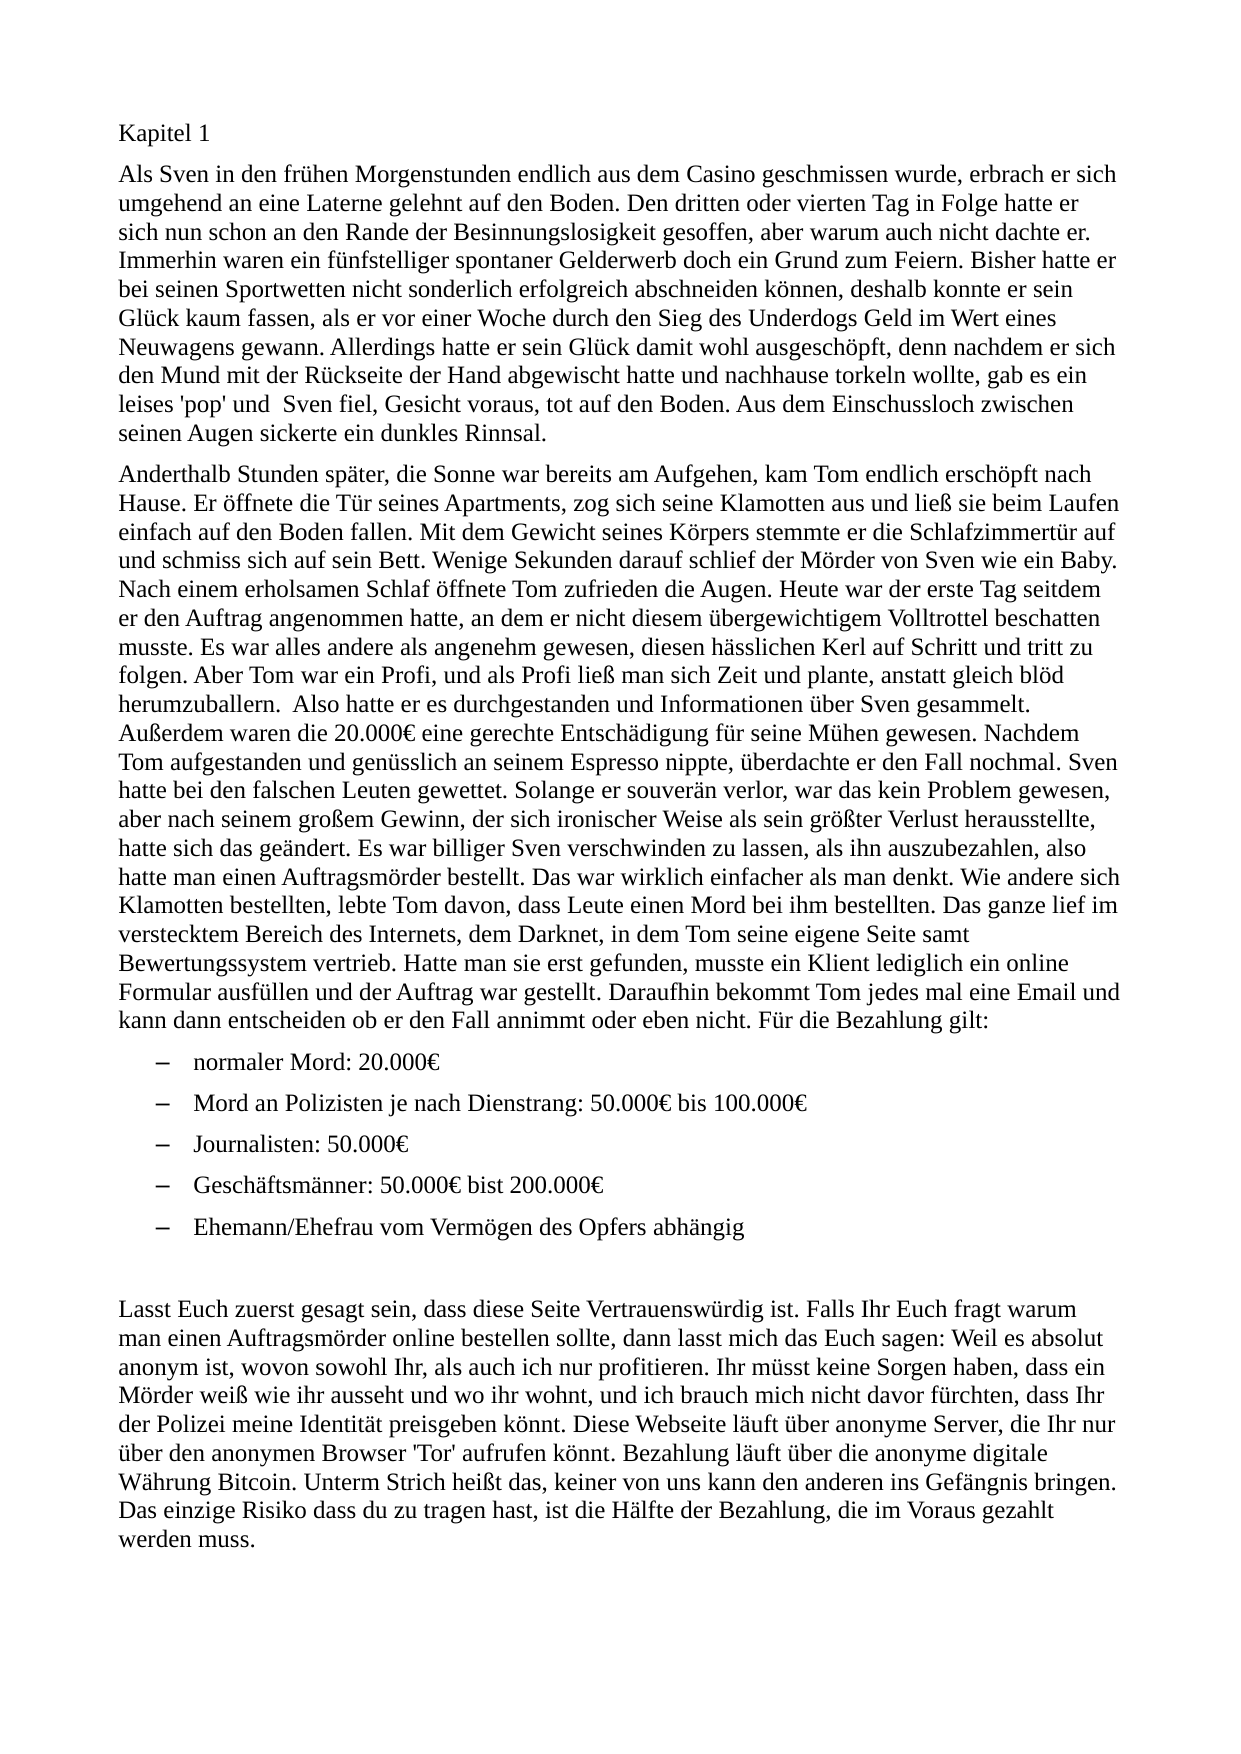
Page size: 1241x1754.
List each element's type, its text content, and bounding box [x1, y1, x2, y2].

list normaler Mord: 20.000€ [156, 1047, 1122, 1076]
text Lasst Euch zuerst gesagt sein, dass diese Seite Vertrauenswürdig ist. Falls Ihr Euch fragt warum man einen Auftragsmörder online bestellen sollte, dann lasst mich das Euch sagen: Weil es absolut anonym ist, wovon sowohl Ihr, als auch ich nur profitieren. Ihr müsst keine Sorgen haben, dass ein Mörder weiß wie ihr ausseht und wo ihr wohnt, und ich brauch mich nicht davor fürchten, dass Ihr der Polizei meine Identität preisgeben könnt. Diese Webseite läuft über anonyme Server, die Ihr nur über den anonymen Browser 'Tor' aufrufen könnt. Bezahlung läuft über die anonyme digitale Währung Bitcoin. Unterm Strich heißt das, keiner von uns kann den anderen ins Gefängnis bringen. Das einzige Risiko dass du zu tragen hast, ist die Hälfte der Bezahlung, die im Voraus gezahlt werden muss. [118, 1294, 1122, 1553]
text Als Sven in den frühen Morgenstunden endlich aus dem Casino geschmissen wurde, erbrach er sich umgehend an eine Laterne gelehnt auf den Boden. Den dritten oder vierten Tag in Folge hatte er sich nun schon an den Rande der Besinnungslosigkeit gesoffen, aber warum auch nicht dachte er. Immerhin waren ein fünfstelliger spontaner Gelderwerb doch ein Grund zum Feiern. Bisher hatte er bei seinen Sportwetten nicht sonderlich erfolgreich abschneiden können, deshalb konnte er sein Glück kaum fassen, als er vor einer Woche durch den Sieg des Underdogs Geld im Wert eines Neuwagens gewann. Allerdings hatte er sein Glück damit wohl ausgeschöpft, denn nachdem er sich den Mund mit der Rückseite der Hand abgewischt hatte und nachhause torkeln wollte, gab es ein leises 'pop' und Sven fiel, Gesicht voraus, tot auf den Boden. Aus dem Einschussloch zwischen seinen Augen sickerte ein dunkles Rinnsal. [118, 159, 1122, 447]
list Ehemann/Ehefrau vom Vermögen des Opfers abhängig [156, 1212, 1122, 1241]
list Journalisten: 50.000€ [156, 1129, 1122, 1158]
text Anderthalb Stunden später, die Sonne war bereits am Aufgehen, kam Tom endlich erschöpft nach Hause. Er öffnete die Tür seines Apartments, zog sich seine Klamotten aus und ließ sie beim Laufen einfach auf den Boden fallen. Mit dem Gewicht seines Körpers stemmte er die Schlafzimmertür auf und schmiss sich auf sein Bett. Wenige Sekunden darauf schlief der Mörder von Sven wie ein Baby. Nach einem erholsamen Schlaf öffnete Tom zufrieden die Augen. Heute war der erste Tag seitdem er den Auftrag angenommen hatte, an dem er nicht diesem übergewichtigem Volltrottel beschatten musste. Es war alles andere als angenehm gewesen, diesen hässlichen Kerl auf Schritt und tritt zu folgen. Aber Tom war ein Profi, und als Profi ließ man sich Zeit und plante, anstatt gleich blöd herumzuballern. Also hatte er es durchgestanden und Informationen über Sven gesammelt. Außerdem waren die 20.000€ eine gerechte Entschädigung für seine Mühen gewesen. Nachdem Tom aufgestanden und genüsslich an seinem Espresso nippte, überdachte er den Fall nochmal. Sven hatte bei den falschen Leuten gewettet. Solange er souverän verlor, war das kein Problem gewesen, aber nach seinem großem Gewinn, der sich ironischer Weise als sein größter Verlust herausstellte, hatte sich das geändert. Es war billiger Sven verschwinden zu lassen, als ihn auszubezahlen, also hatte man einen Auftragsmörder bestellt. Das war wirklich einfacher als man denkt. Wie andere sich Klamotten bestellten, lebte Tom davon, dass Leute einen Mord bei ihm bestellten. Das ganze lief im verstecktem Bereich des Internets, dem Darknet, in dem Tom seine eigene Seite samt Bewertungssystem vertrieb. Hatte man sie erst gefunden, musste ein Klient lediglich ein online Formular ausfüllen und der Auftrag war gestellt. Daraufhin bekommt Tom jedes mal eine Email und kann dann entscheiden ob er den Fall annimmt oder eben nicht. Für die Bezahlung gilt: [118, 459, 1122, 1034]
list Mord an Polizisten je nach Dienstrang: 50.000€ bis 100.000€ [156, 1088, 1122, 1117]
list Geschäftsmänner: 50.000€ bist 200.000€ [156, 1171, 1122, 1199]
text Kapitel 1 [118, 118, 1122, 147]
